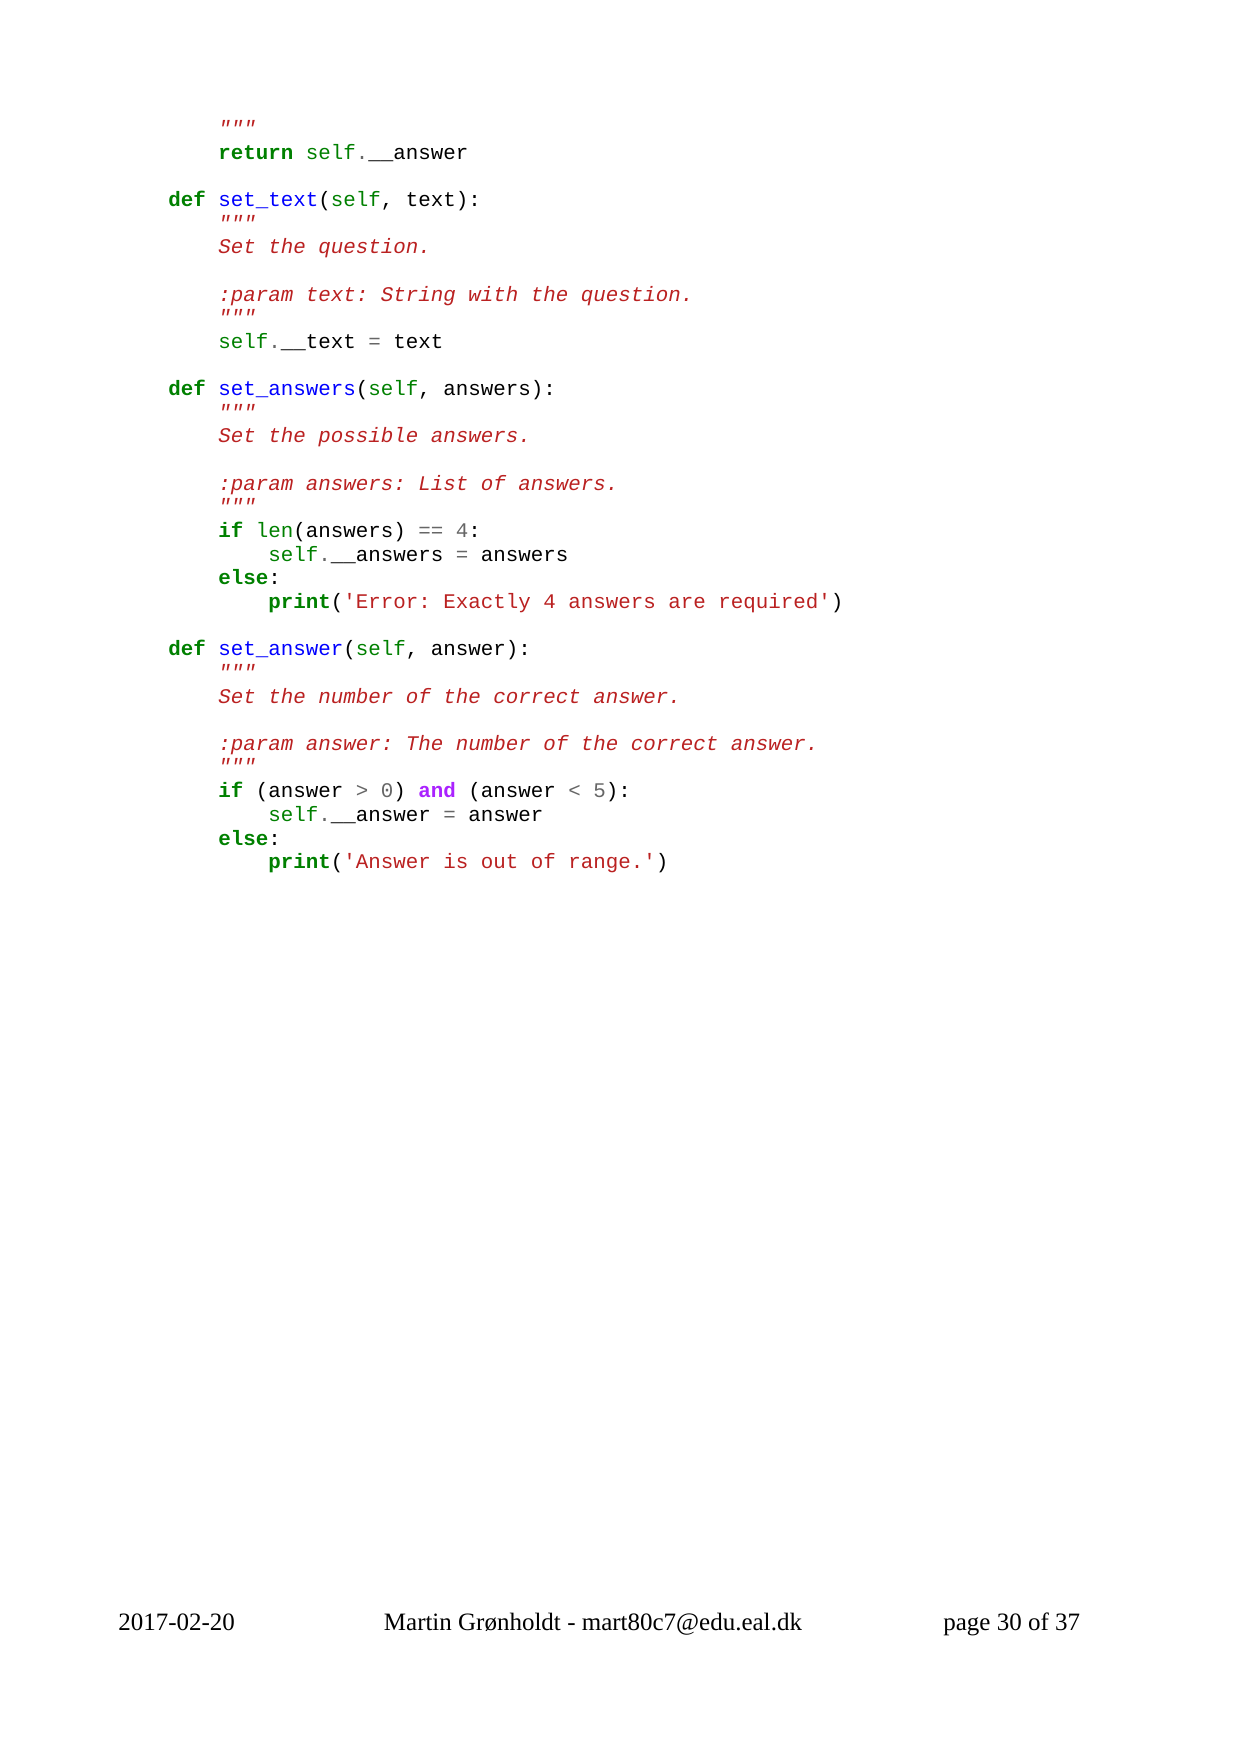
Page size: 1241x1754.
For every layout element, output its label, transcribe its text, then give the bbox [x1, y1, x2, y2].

text :param answers: List of answers. [118, 473, 1122, 496]
text if len(answers) == 4: [118, 520, 1122, 544]
text print('Answer is out of range.') [118, 851, 1122, 875]
text else: [118, 567, 1122, 591]
text def set_text(self, text): [118, 189, 1122, 213]
text def set_answers(self, answers): [118, 378, 1122, 402]
text Set the question. [118, 236, 1122, 260]
text self.__answers = answers [118, 544, 1122, 567]
text def set_answer(self, answer): [118, 638, 1122, 662]
text """ [118, 496, 1122, 520]
text Set the possible answers. [118, 426, 1122, 449]
text """ [118, 662, 1122, 686]
text """ [118, 213, 1122, 236]
text Set the number of the correct answer. [118, 686, 1122, 709]
text """ [118, 118, 1122, 142]
text print('Error: Exactly 4 answers are required') [118, 591, 1122, 615]
text """ [118, 307, 1122, 331]
text :param text: String with the question. [118, 284, 1122, 307]
text :param answer: The number of the correct answer. [118, 733, 1122, 757]
text """ [118, 402, 1122, 426]
text else: [118, 827, 1122, 851]
text self.__answer = answer [118, 804, 1122, 827]
text self.__text = text [118, 331, 1122, 354]
text if (answer > 0) and (answer < 5): [118, 780, 1122, 804]
text return self.__answer [118, 142, 1122, 165]
text """ [118, 757, 1122, 780]
